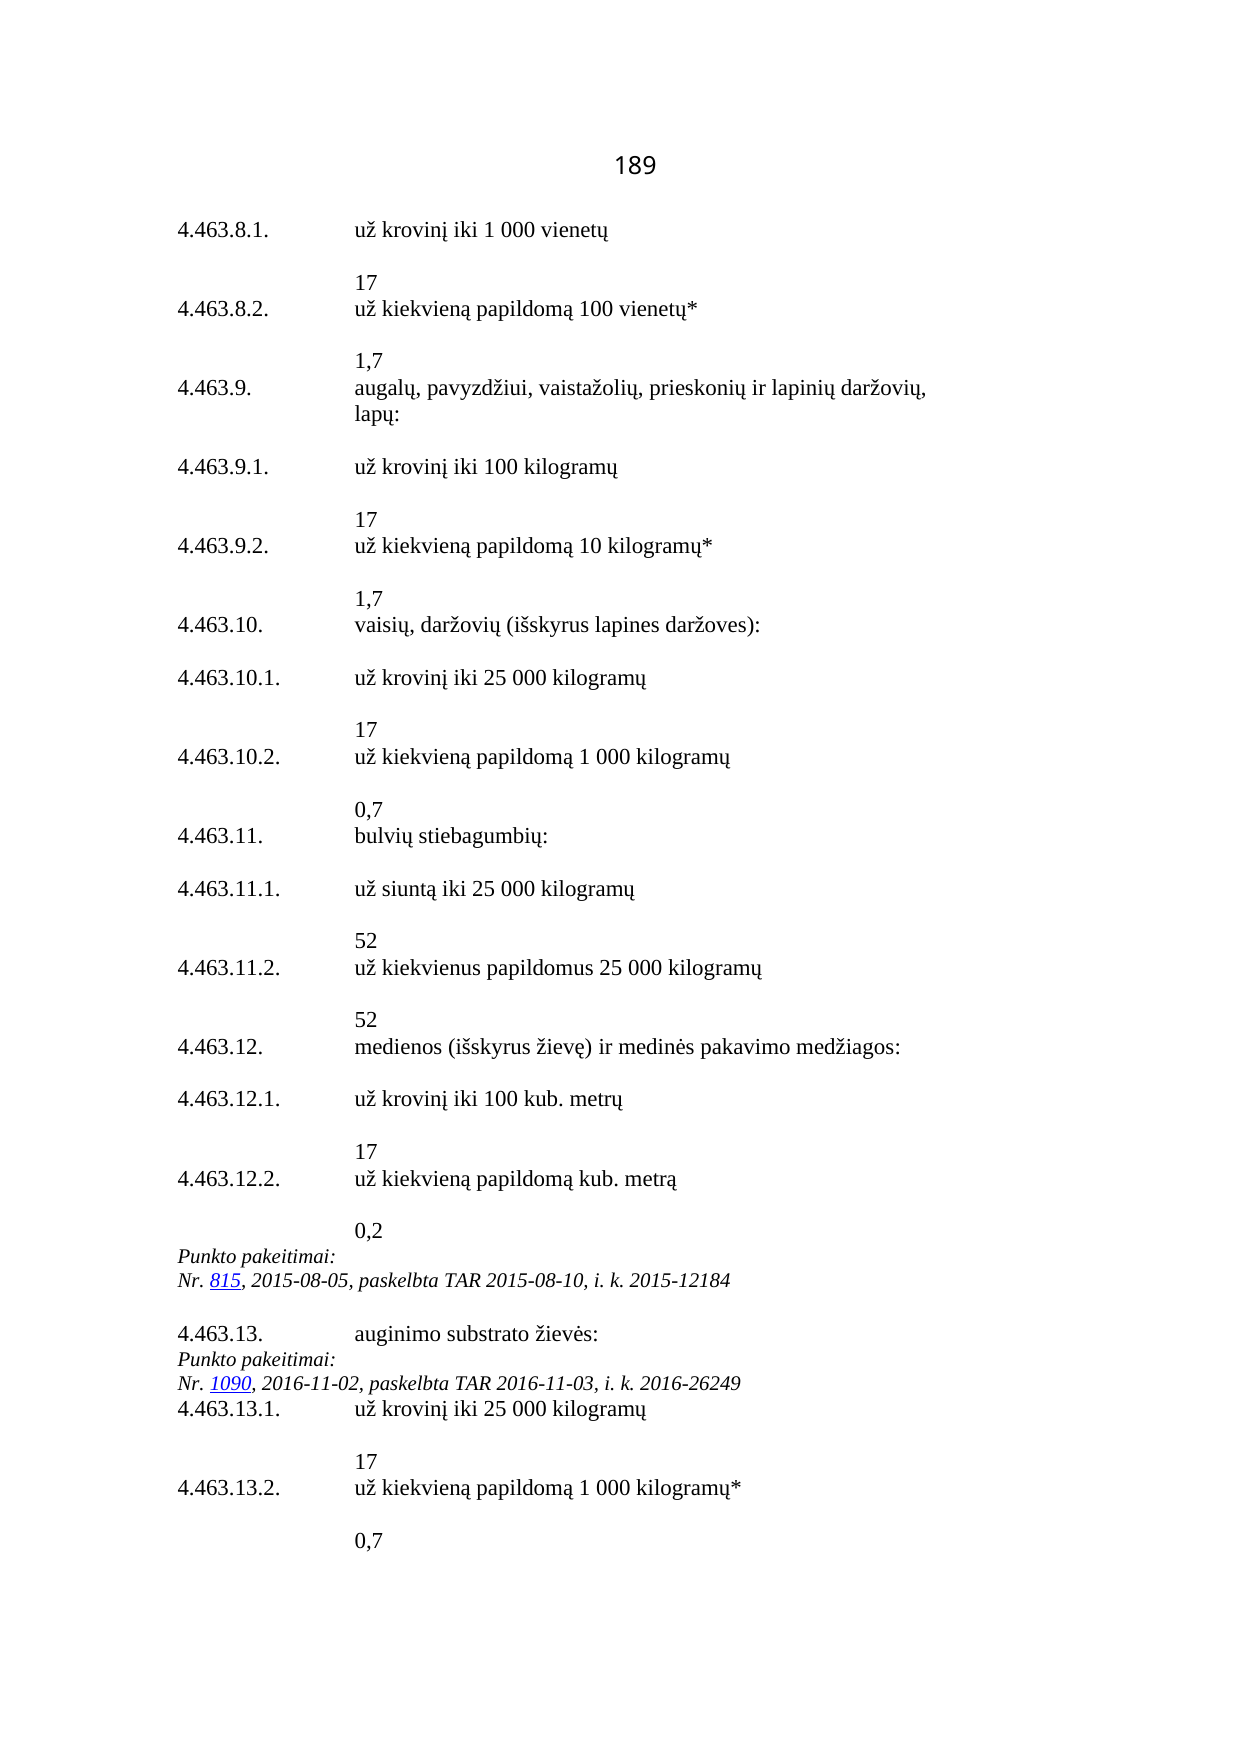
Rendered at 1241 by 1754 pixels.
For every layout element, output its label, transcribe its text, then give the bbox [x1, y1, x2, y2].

text 4.463.13.2. už kiekvieną papildomą 1 000 kilogramų* 0,7 [177, 1474, 945, 1553]
text Punkto pakeitimai: [177, 1244, 1093, 1268]
text 4.463.9.1. už krovinį iki 100 kilogramų 17 [177, 453, 945, 532]
text 4.463.11.1. už siuntą iki 25 000 kilogramų 52 [177, 875, 945, 954]
text 4.463.8.2. už kiekvieną papildomą 100 vienetų* 1,7 [177, 295, 945, 374]
text 4.463.13.1. už krovinį iki 25 000 kilogramų 17 [177, 1395, 945, 1474]
text 4.463.10. vaisių, daržovių (išskyrus lapines daržoves): [177, 611, 945, 664]
text Punkto pakeitimai: [177, 1347, 1093, 1371]
text 4.463.12.1. už krovinį iki 100 kub. metrų 17 [177, 1086, 945, 1164]
text lapų: [354, 400, 945, 453]
text 4.463.12. medienos (išskyrus žievę) ir medinės pakavimo medžiagos: [177, 1033, 945, 1086]
text Nr. 1090, 2016-11-02, paskelbta TAR 2016-11-03, i. k. 2016-26249 [177, 1371, 1093, 1395]
text Nr. 815, 2015-08-05, paskelbta TAR 2015-08-10, i. k. 2015-12184 [177, 1268, 1093, 1292]
text 4.463.8.1. už krovinį iki 1 000 vienetų 17 [177, 216, 945, 295]
text 4.463.9. augalų, pavyzdžiui, vaistažolių, prieskonių ir lapinių daržovių, [177, 374, 945, 400]
text 4.463.11.2. už kiekvienus papildomus 25 000 kilogramų 52 [177, 954, 945, 1033]
text 4.463.10.1. už krovinį iki 25 000 kilogramų 17 [177, 664, 945, 743]
text 4.463.13. auginimo substrato žievės: [177, 1321, 945, 1347]
text 4.463.11. bulvių stiebagumbių: [177, 822, 945, 875]
text 4.463.10.2. už kiekvieną papildomą 1 000 kilogramų 0,7 [177, 743, 945, 822]
text 4.463.9.2. už kiekvieną papildomą 10 kilogramų* 1,7 [177, 532, 945, 611]
text 4.463.12.2. už kiekvieną papildomą kub. metrą 0,2 [177, 1164, 945, 1244]
